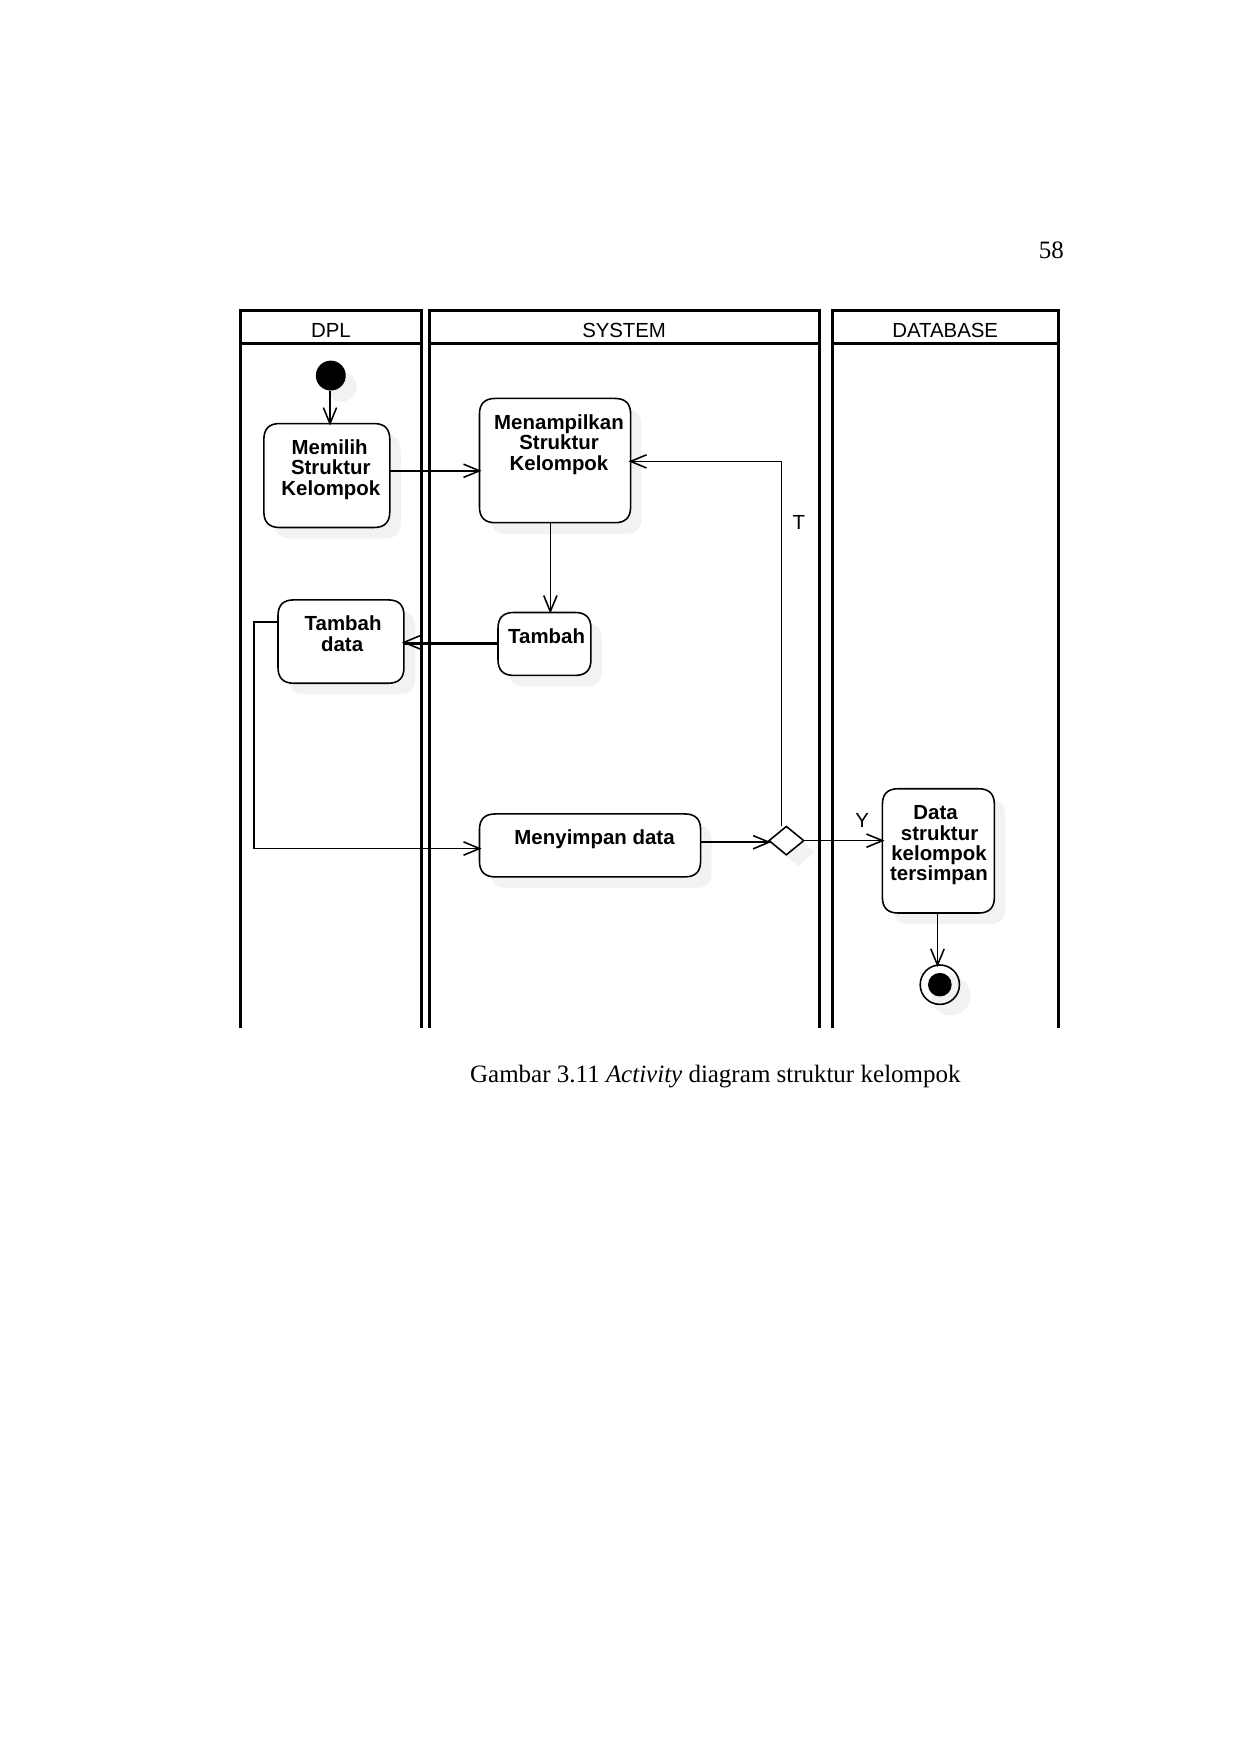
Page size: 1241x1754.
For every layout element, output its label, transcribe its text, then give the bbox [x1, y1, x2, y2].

text Gambar 3.11 Activity diagram struktur kelompok [367, 294, 1063, 1088]
